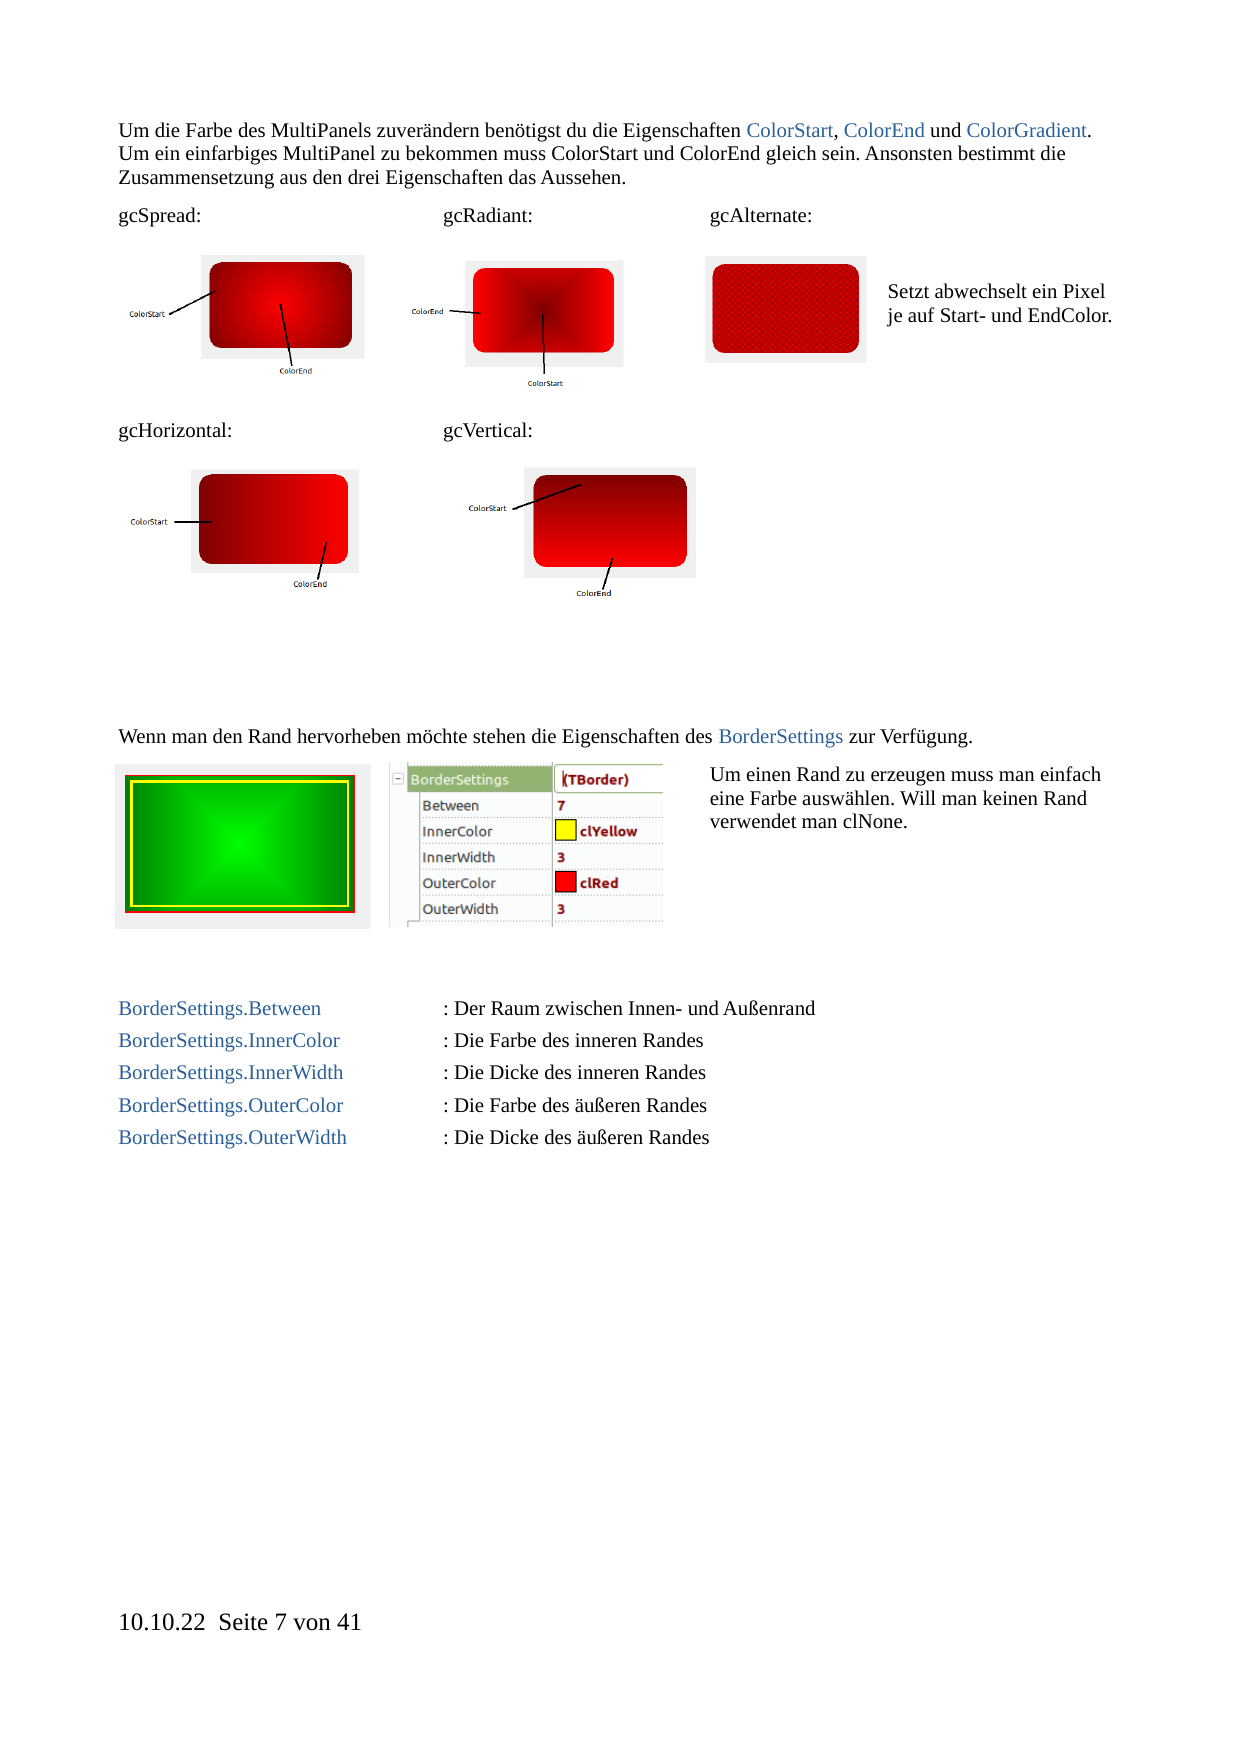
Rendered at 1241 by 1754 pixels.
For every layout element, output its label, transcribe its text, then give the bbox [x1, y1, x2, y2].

text Um die Farbe des MultiPanels zuverändern benötigst du die Eigenschaften ColorStart, ColorEnd und ColorGradient. Um ein einfarbiges MultiPanel zu bekommen muss ColorStart und ColorEnd gleich sein. Ansonsten bestimmt die Zusammensetzung aus den drei Eigenschaften das Aussehen. [118, 118, 1122, 189]
text BorderSettings.InnerWidth : Die Dicke des inneren Randes [118, 1066, 1122, 1083]
text BorderSettings.InnerColor : Die Farbe des inneren Randes [118, 1033, 1122, 1051]
picture [459, 456, 711, 612]
text Um einen Rand zu erzeugen muss man einfach eine Farbe auswählen. Will man keinen Rand verwendet man clNone. [663, 762, 1122, 833]
picture [121, 239, 374, 391]
text gcHorizontal: gcVertical: [118, 418, 1122, 442]
text Setzt abwechselt ein Pixel je auf Start- und EndColor. [867, 280, 1122, 327]
text BorderSettings.OuterColor : Die Farbe des äußeren Randes [118, 1098, 1122, 1116]
text BorderSettings.Between : Der Raum zwischen Innen- und Außenrand [118, 1001, 1122, 1019]
picture [389, 762, 663, 927]
picture [114, 764, 371, 929]
text [118, 762, 389, 833]
picture [405, 253, 633, 397]
text BorderSettings.OuterWidth : Die Dicke des äußeren Randes [118, 1130, 1122, 1148]
text Wenn man den Rand hervorheben möchte stehen die Eigenschaften des BorderSettings zur Verfügung. [118, 724, 1122, 748]
picture [705, 256, 867, 363]
text gcSpread: gcRadiant: gcAlternate: [118, 204, 1122, 227]
picture [120, 460, 365, 599]
text [633, 280, 705, 327]
text [374, 280, 405, 327]
